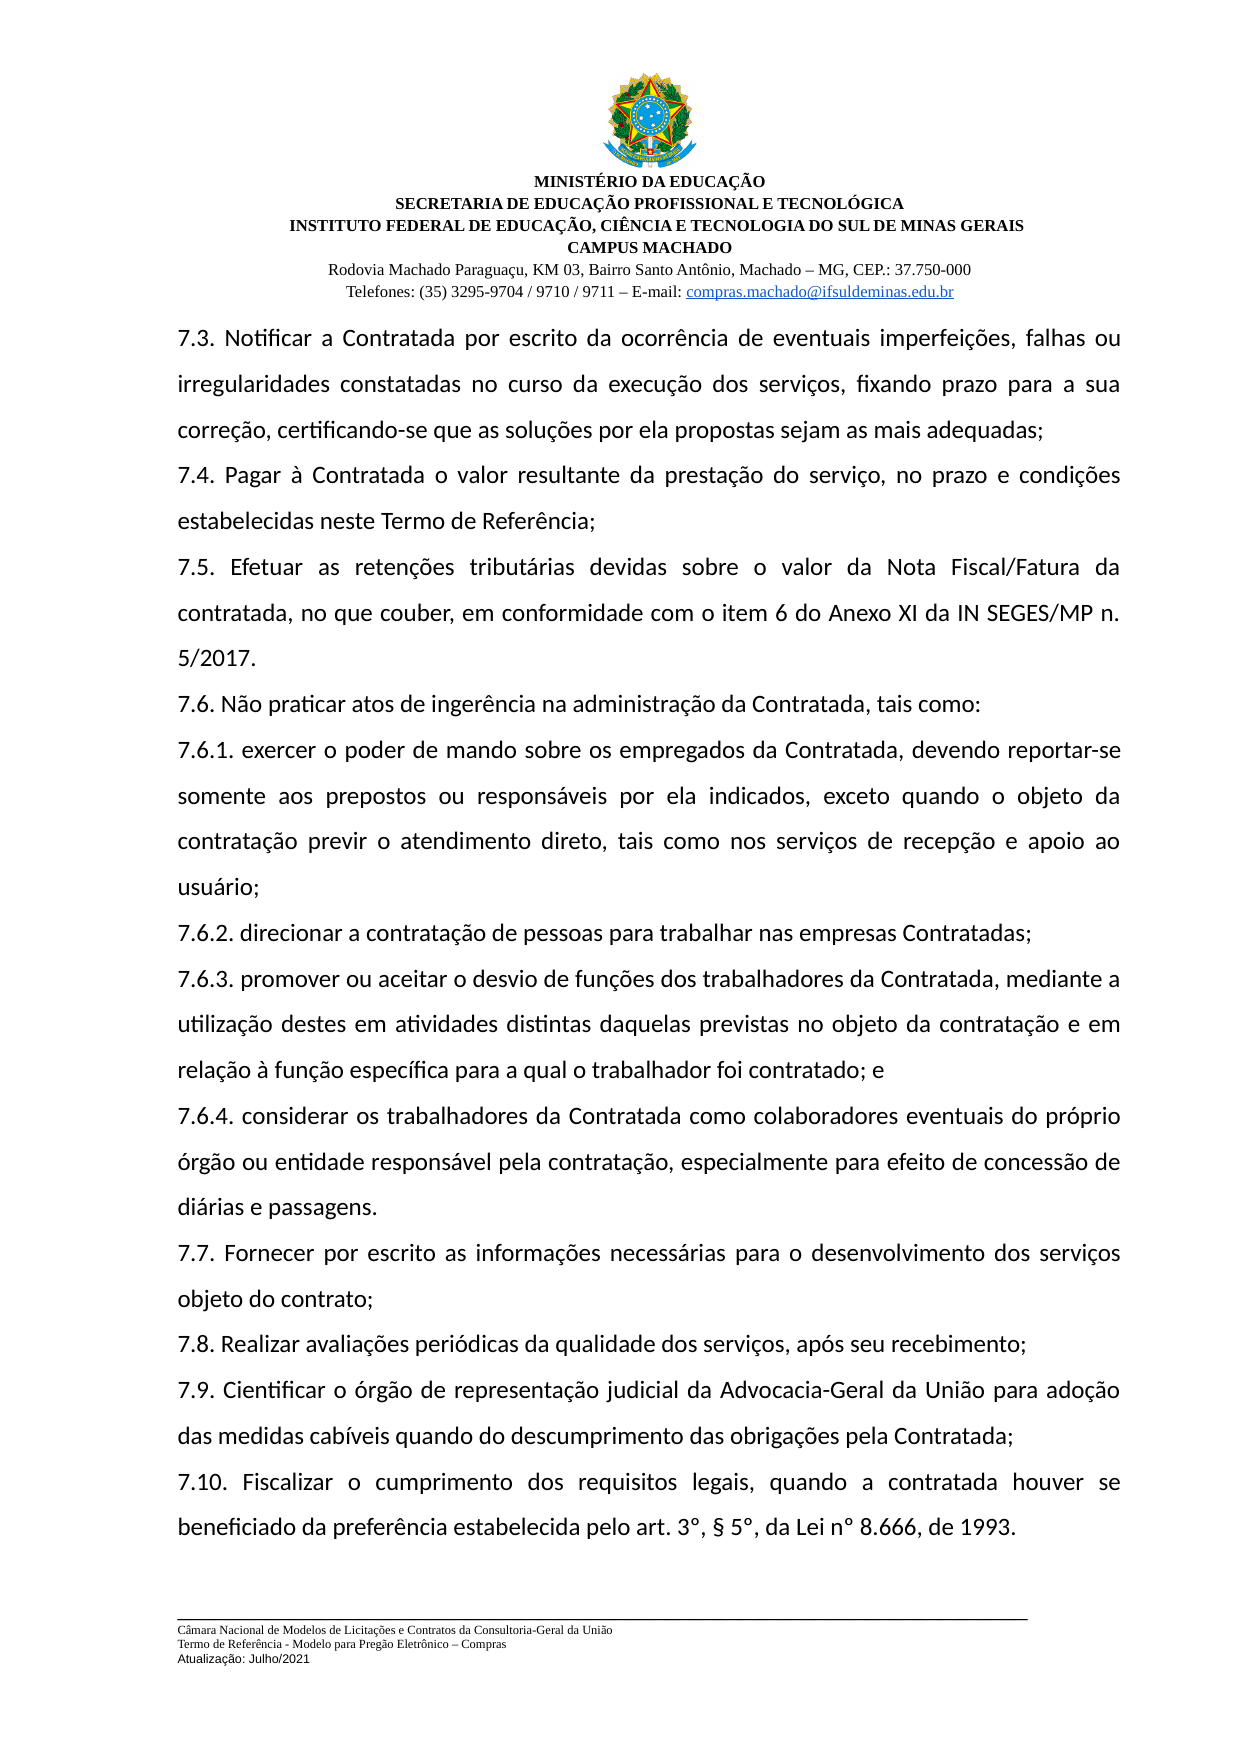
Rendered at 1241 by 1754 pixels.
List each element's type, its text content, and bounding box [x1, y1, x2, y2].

list 7.4. Pagar à Contratada o valor resultante da prestação do serviço, no prazo e condições estabelecidas neste Termo de Referência; [177, 460, 1122, 536]
list 7.6.2. direcionar a contratação de pessoas para trabalhar nas empresas Contratadas; [177, 917, 1122, 947]
picture [643, 163, 658, 168]
list 7.6.4. considerar os trabalhadores da Contratada como colaboradores eventuais do próprio órgão ou entidade responsável pela contratação, especialmente para efeito de concessão de diárias e passagens. [177, 1100, 1122, 1222]
list 7.8. Realizar avaliações periódicas da qualidade dos serviços, após seu recebimento; [177, 1328, 1122, 1359]
list 7.6. Não praticar atos de ingerência na administração da Contratada, tais como: [177, 688, 1122, 719]
list 7.10. Fiscalizar o cumprimento dos requisitos legais, quando a contratada houver se beneficiado da preferência estabelecida pelo art. 3º, § 5º, da Lei nº 8.666, de 1993. [177, 1466, 1122, 1542]
picture [603, 73, 697, 168]
list 7.7. Fornecer por escrito as informações necessárias para o desenvolvimento dos serviços objeto do contrato; [177, 1237, 1122, 1313]
list 7.9. Cientificar o órgão de representação judicial da Advocacia-Geral da União para adoção das medidas cabíveis quando do descumprimento das obrigações pela Contratada; [177, 1374, 1122, 1451]
picture [669, 149, 680, 155]
list 7.5. Efetuar as retenções tributárias devidas sobre o valor da Nota Fiscal/Fatura da contratada, no que couber, em conformidade com o item 6 do Anexo XI da IN SEGES/MP n. 5/2017. [177, 551, 1122, 673]
text 7.3. Notificar a Contratada por escrito da ocorrência de eventuais imperfeições, falhas ou irregularidades constatadas no curso da execução dos serviços, fixando prazo para a sua correção, certificando-se que as soluções por ela propostas sejam as mais adequadas; [177, 322, 1122, 444]
list 7.6.1. exercer o poder de mando sobre os empregados da Contratada, devendo reportar-se somente aos prepostos ou responsáveis por ela indicados, exceto quando o objeto da contratação previr o atendimento direto, tais como nos serviços de recepção e apoio ao usuário; [177, 734, 1122, 902]
list 7.6.3. promover ou aceitar o desvio de funções dos trabalhadores da Contratada, mediante a utilização destes em atividades distintas daquelas previstas no objeto da contratação e em relação à função específica para a qual o trabalhador foi contratado; e [177, 963, 1122, 1085]
